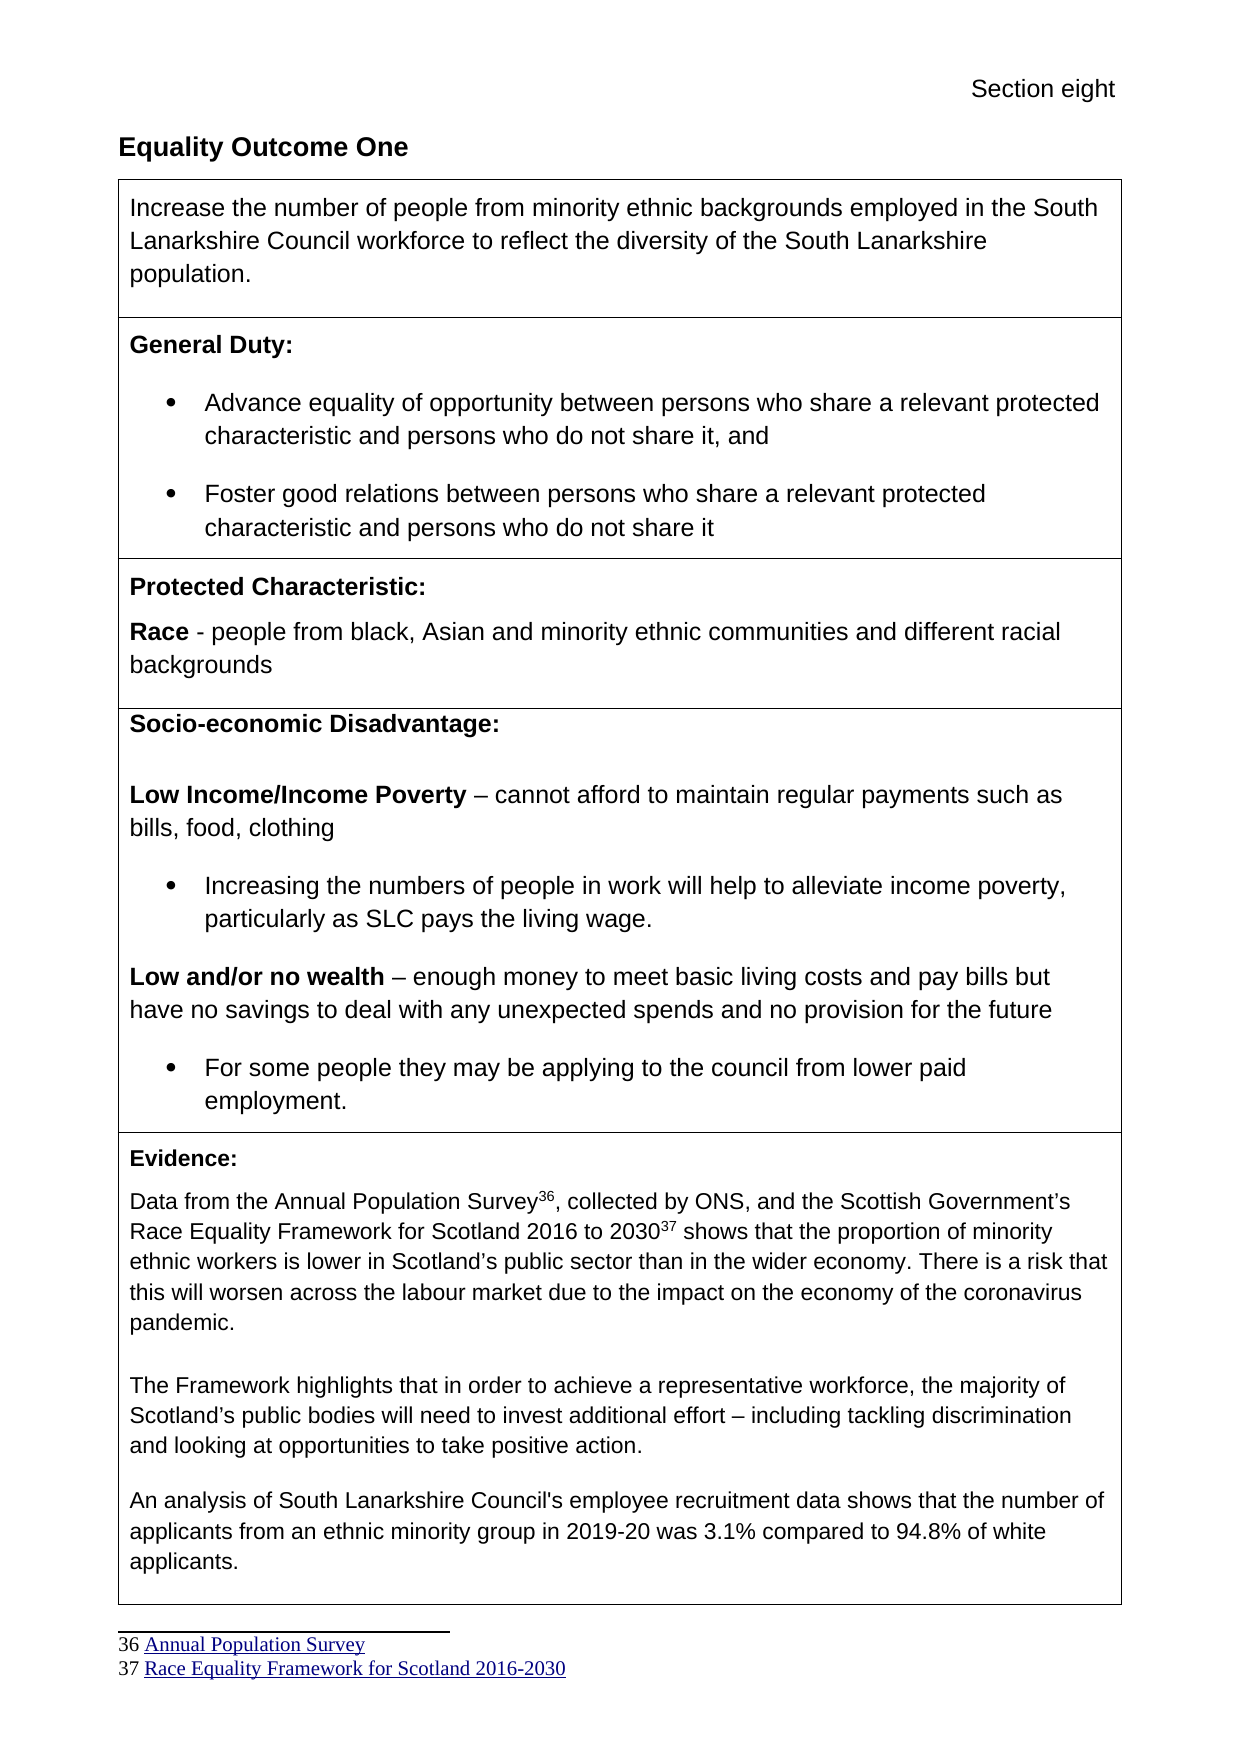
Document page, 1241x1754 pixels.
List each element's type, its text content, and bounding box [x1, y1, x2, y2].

subtitle Equality Outcome One [118, 131, 1122, 162]
table_header Increase the number of people from minority ethnic backgrounds employed in the South Lanarkshire Council workforce to reflect the diversity of the South Lanarkshire population. [119, 180, 1121, 317]
table_cell Evidence: Data from the Annual Population Survey, collected by ONS, and the Scottish Government’s Race Equality Framework for Scotland 2016 to 2030 shows that the proportion of minority ethnic workers is lower in Scotland’s public sector than in the wider economy. There is a risk that this will worsen across the labour market due to the impact on the economy of the coronavirus pandemic. The Framework highlights that in order to achieve a representative workforce, the majority of Scotland’s public bodies will need to invest additional effort – including tackling discrimination and looking at opportunities to take positive action. An analysis of South Lanarkshire Council's employee recruitment data shows that the number of applicants from an ethnic minority group in 2019-20 was 3.1% compared to 94.8% of white applicants. [119, 1133, 1121, 1603]
table_cell Protected Characteristic: Race - people from black, Asian and minority ethnic communities and different racial backgrounds [119, 559, 1121, 708]
table_cell General Duty: Advance equality of opportunity between persons who share a relevant protected characteristic and persons who do not share it, and Foster good relations between persons who share a relevant protected characteristic and persons who do not share it [119, 318, 1121, 558]
table_cell Socio-economic Disadvantage: Low Income/Income Poverty – cannot afford to maintain regular payments such as bills, food, clothing Increasing the numbers of people in work will help to alleviate income poverty, particularly as SLC pays the living wage. Low and/or no wealth – enough money to meet basic living costs and pay bills but have no savings to deal with any unexpected spends and no provision for the future For some people they may be applying to the council from lower paid employment. [119, 709, 1121, 1132]
